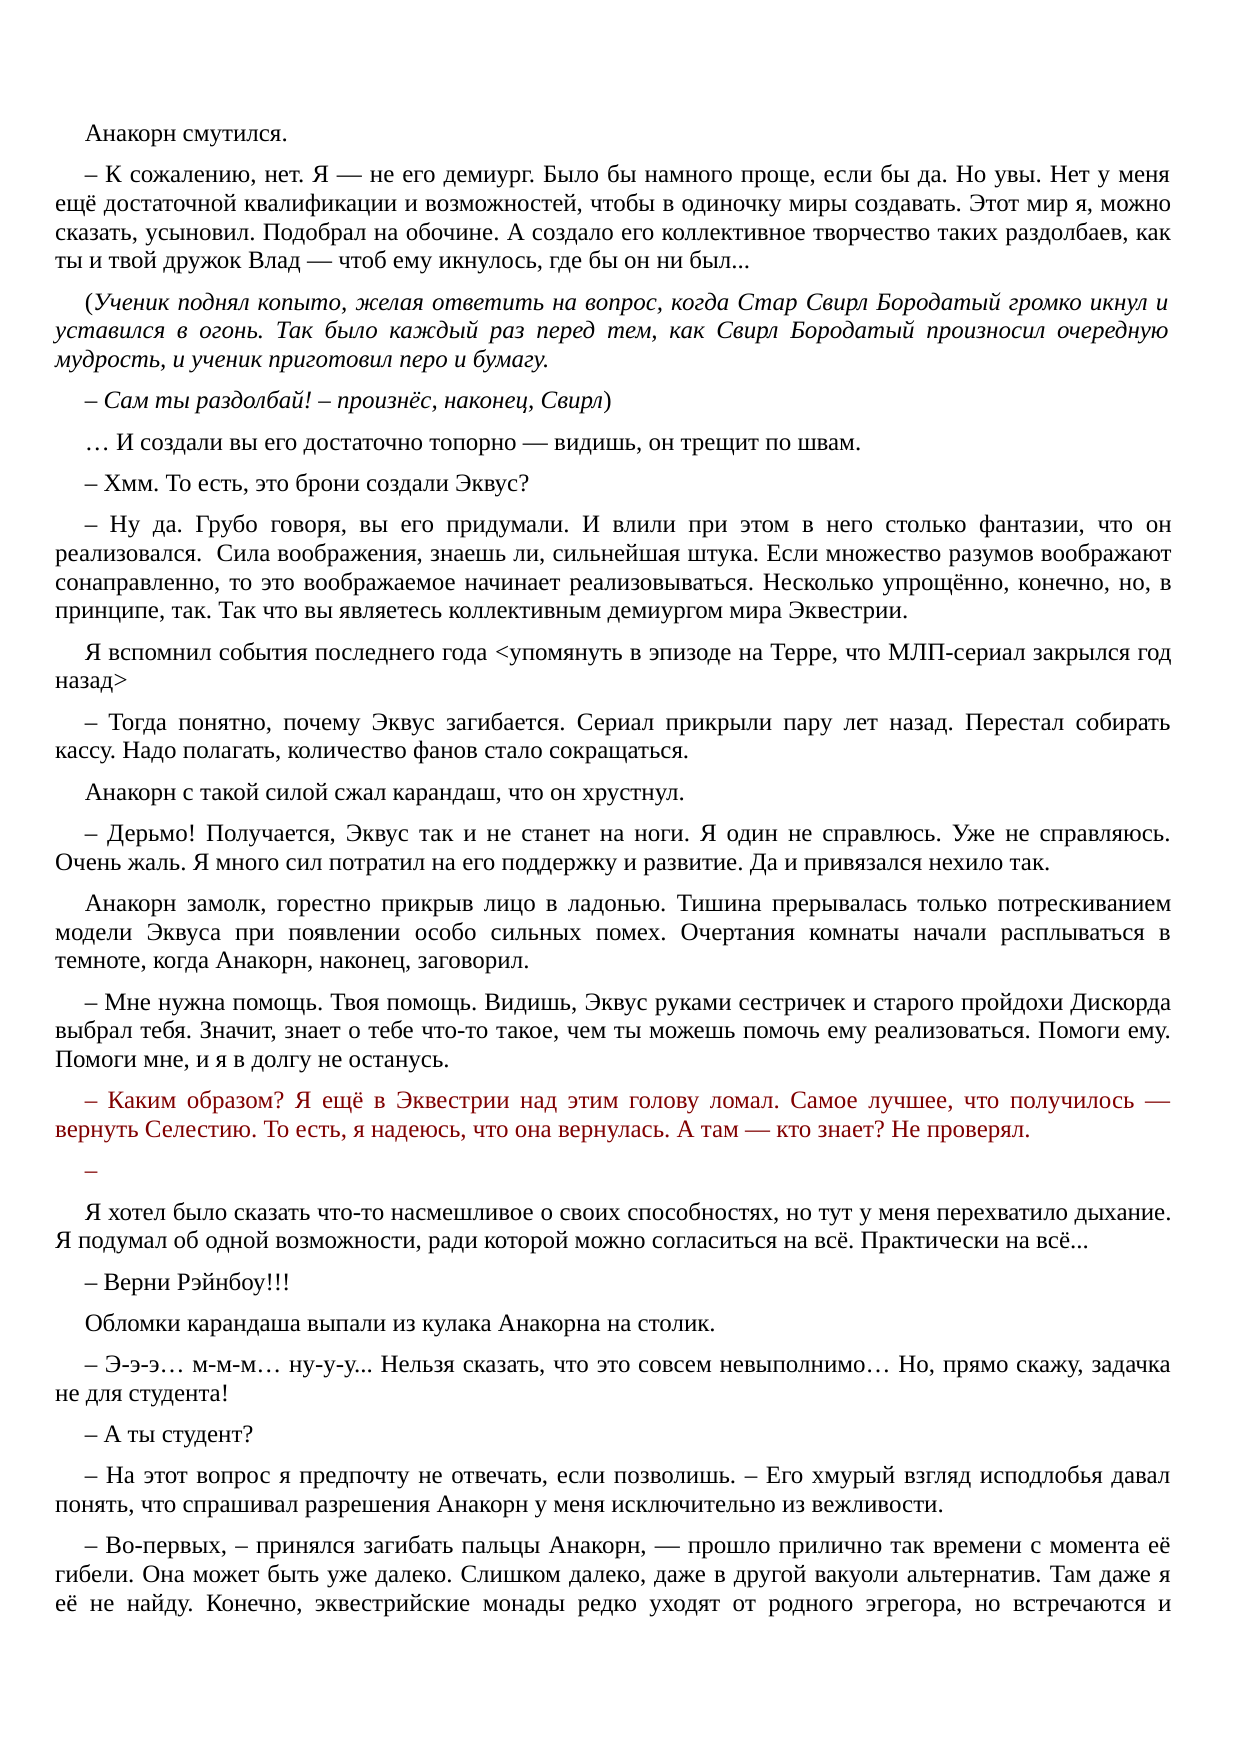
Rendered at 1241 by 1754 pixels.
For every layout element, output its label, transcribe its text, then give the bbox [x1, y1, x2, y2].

text Анакорн с такой силой сжал карандаш, что он хрустнул. [55, 777, 1172, 806]
text Анакорн смутился. [55, 118, 1172, 147]
text – Сам ты раздолбай! – произнёс, наконец, Свирл) [55, 386, 1172, 414]
text Я хотел было сказать что-то насмешливое о своих способностях, но тут у меня перехватило дыхание. Я подумал об одной возможности, ради которой можно согласиться на всё. Практически на всё... [55, 1197, 1172, 1254]
text – Мне нужна помощь. Твоя помощь. Видишь, Эквус руками сестричек и старого пройдохи Дискорда выбрал тебя. Значит, знает о тебе что-то такое, чем ты можешь помочь ему реализоваться. Помоги ему. Помоги мне, и я в долгу не останусь. [55, 987, 1172, 1073]
text – Верни Рэйнбоу!!! [55, 1267, 1172, 1296]
text – Во-первых, – принялся загибать пальцы Анакорн, — прошло прилично так времени с момента её гибели. Она может быть уже далеко. Слишком далеко, даже в другой вакуоли альтернатив. Там даже я её не найду. Конечно, эквестрийские монады редко уходят от родного эгрегора, но встречаются и [55, 1531, 1172, 1617]
text – Ну да. Грубо говоря, вы его придумали. И влили при этом в него столько фантазии, что он реализовался. Сила воображения, знаешь ли, сильнейшая штука. Если множество разумов воображают сонаправленно, то это воображаемое начинает реализовываться. Несколько упрощённо, конечно, но, в принципе, так. Так что вы являетесь коллективным демиургом мира Эквестрии. [55, 509, 1172, 624]
text Обломки карандаша выпали из кулака Анакорна на столик. [55, 1308, 1172, 1337]
text – Тогда понятно, почему Эквус загибается. Сериал прикрыли пару лет назад. Перестал собирать кассу. Надо полагать, количество фанов стало сокращаться. [55, 707, 1172, 764]
text – К сожалению, нет. Я — не его демиург. Было бы намного проще, если бы да. Но увы. Нет у меня ещё достаточной квалификации и возможностей, чтобы в одиночку миры создавать. Этот мир я, можно сказать, усыновил. Подобрал на обочине. А создало его коллективное творчество таких раздолбаев, как ты и твой дружок Влад — чтоб ему икнулось, где бы он ни был... [55, 159, 1172, 274]
text – Э-э-э… м-м-м… ну-у-у... Нельзя сказать, что это совсем невыполнимо… Но, прямо скажу, задачка не для студента! [55, 1349, 1172, 1407]
text – Каким образом? Я ещё в Эквестрии над этим голову ломал. Самое лучшее, что получилось — вернуть Селестию. То есть, я надеюсь, что она вернулась. А там — кто знает? Не проверял. [55, 1086, 1172, 1143]
text – На этот вопрос я предпочту не отвечать, если позволишь. – Его хмурый взгляд исподлобья давал понять, что спрашивал разрешения Анакорн у меня исключительно из вежливости. [55, 1461, 1172, 1518]
text Анакорн замолк, горестно прикрыв лицо в ладонью. Тишина прерывалась только потрескиванием модели Эквуса при появлении особо сильных помех. Очертания комнаты начали расплываться в темноте, когда Анакорн, наконец, заговорил. [55, 888, 1172, 974]
text – А ты студент? [55, 1419, 1172, 1448]
text … И создали вы его достаточно топорно — видишь, он трещит по швам. [55, 427, 1172, 456]
text – Хмм. То есть, это брони создали Эквус? [55, 468, 1172, 497]
text – [55, 1156, 1172, 1184]
text Я вспомнил события последнего года <упомянуть в эпизоде на Терре, что МЛП-сериал закрылся год назад> [55, 637, 1172, 694]
text – Дерьмо! Получается, Эквус так и не станет на ноги. Я один не справлюсь. Уже не справляюсь. Очень жаль. Я много сил потратил на его поддержку и развитие. Да и привязался нехило так. [55, 818, 1172, 876]
text (Ученик поднял копыто, желая ответить на вопрос, когда Стар Свирл Бородатый громко икнул и уставился в огонь. Так было каждый раз перед тем, как Свирл Бородатый произносил очередную мудрость, и ученик приготовил перо и бумагу. [55, 287, 1172, 373]
